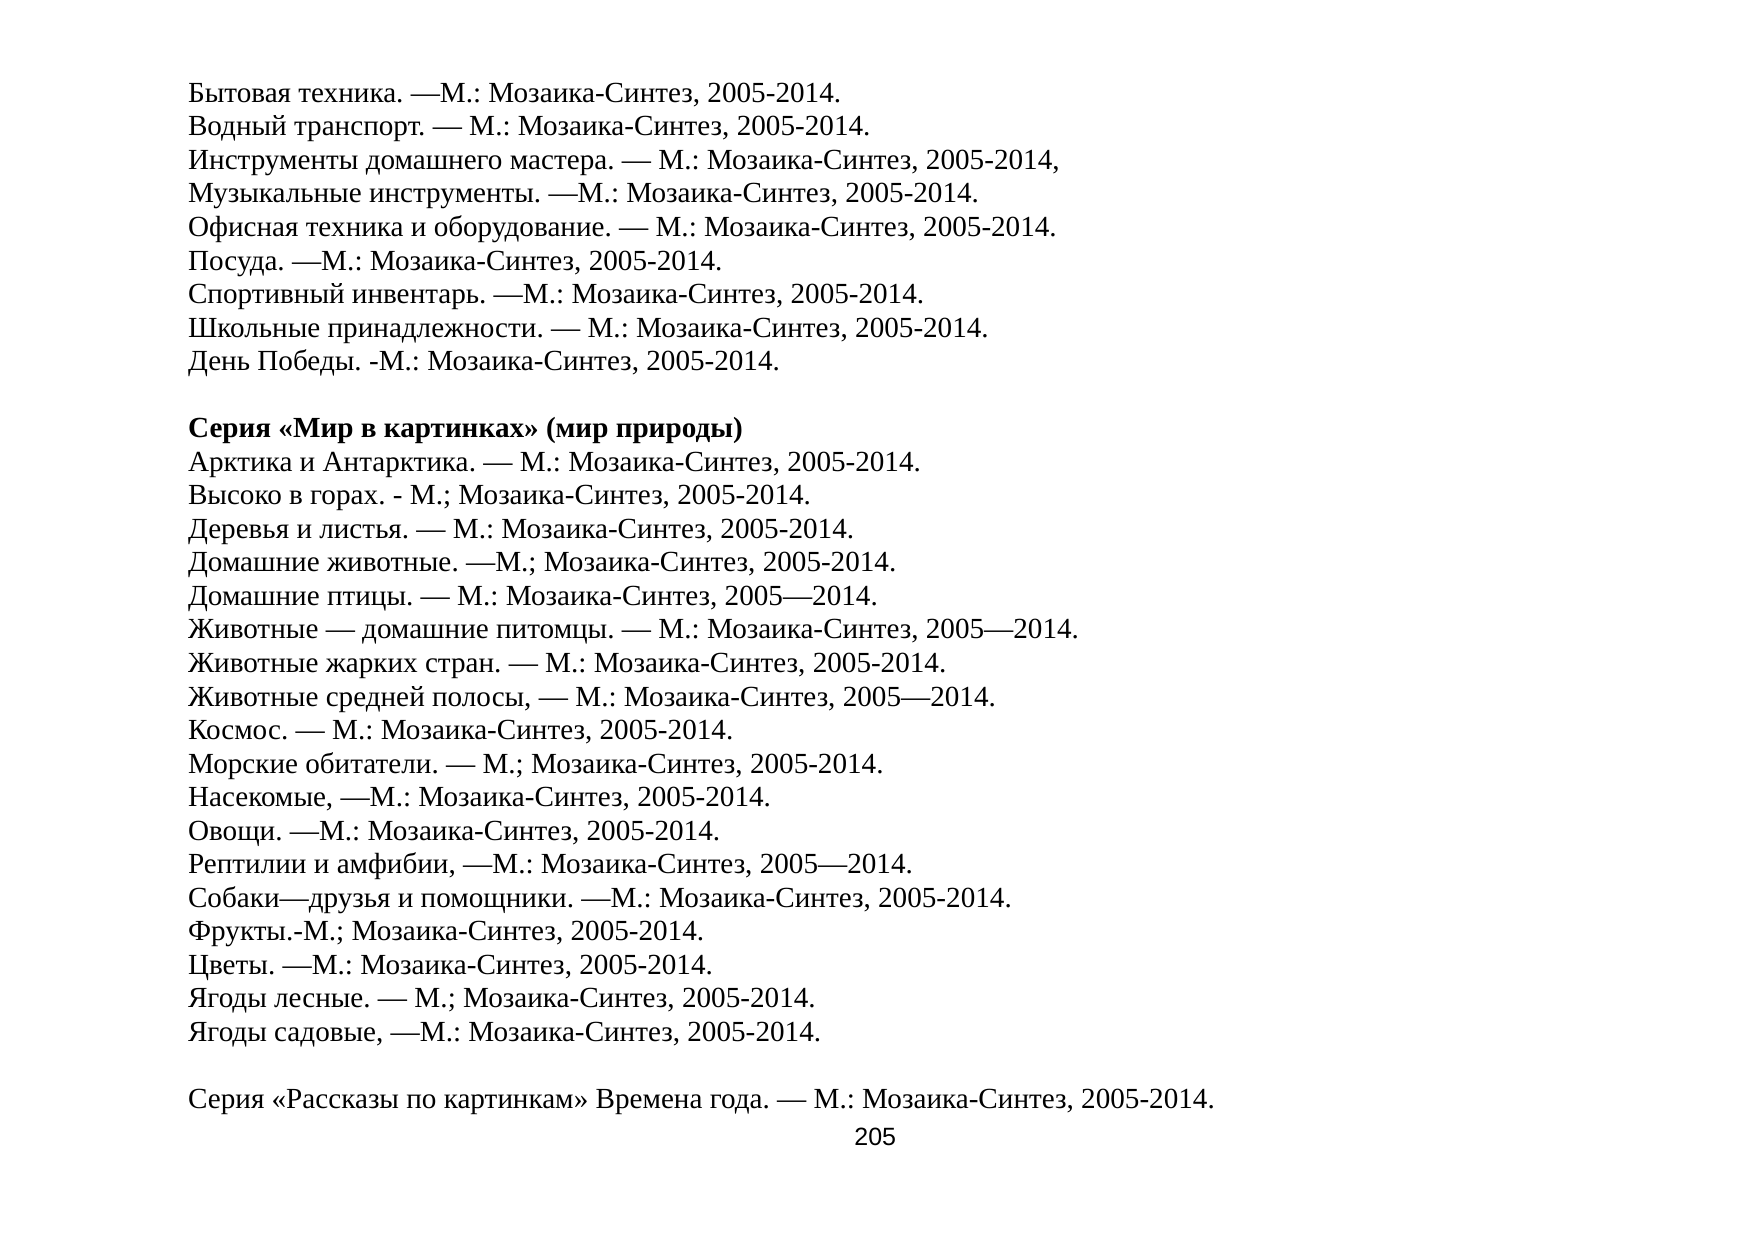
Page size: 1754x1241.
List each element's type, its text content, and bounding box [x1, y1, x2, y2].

text Ягоды садовые, —М.: Мозаика-Синтез, 2005-2014. [114, 1014, 1636, 1048]
text Бытовая техника. —М.: Мозаика-Синтез, 2005-2014. [114, 75, 1636, 108]
text Животные жарких стран. — М.: Мозаика-Синтез, 2005-2014. [114, 645, 1636, 679]
text Насекомые, —М.: Мозаика-Синтез, 2005-2014. [114, 779, 1636, 813]
text Спортивный инвентарь. —М.: Мозаика-Синтез, 2005-2014. [114, 276, 1636, 310]
text Цветы. —М.: Мозаика-Синтез, 2005-2014. [114, 947, 1636, 981]
text Домашние животные. —М.; Мозаика-Синтез, 2005-2014. [114, 544, 1636, 578]
text День Победы. -М.: Мозаика-Синтез, 2005-2014. [114, 343, 1636, 377]
text Музыкальные инструменты. —М.: Мозаика-Синтез, 2005-2014. [114, 176, 1636, 209]
text Ягоды лесные. — М.; Мозаика-Синтез, 2005-2014. [114, 981, 1636, 1014]
text Животные средней полосы, — М.: Мозаика-Синтез, 2005—2014. [114, 679, 1636, 712]
text Деревья и листья. — М.: Мозаика-Синтез, 2005-2014. [114, 511, 1636, 544]
text Посуда. —М.: Мозаика-Синтез, 2005-2014. [114, 243, 1636, 276]
text Серия «Мир в картинках» (мир природы) [114, 410, 1636, 444]
text Серия «Рассказы по картинкам» Времена года. — М.: Мозаика-Синтез, 2005-2014. [114, 1081, 1636, 1115]
text Водный транспорт. — М.: Мозаика-Синтез, 2005-2014. [114, 108, 1636, 142]
text Высоко в горах. - М.; Мозаика-Синтез, 2005-2014. [114, 477, 1636, 511]
text Школьные принадлежности. — М.: Мозаика-Синтез, 2005-2014. [114, 310, 1636, 343]
text Рептилии и амфибии, —М.: Мозаика-Синтез, 2005—2014. [114, 846, 1636, 880]
text Инструменты домашнего мастера. — М.: Мозаика-Синтез, 2005-2014, [114, 142, 1636, 176]
text Космос. — М.: Мозаика-Синтез, 2005-2014. [114, 712, 1636, 746]
text Морские обитатели. — М.; Мозаика-Синтез, 2005-2014. [114, 746, 1636, 779]
text Арктика и Антарктика. — М.: Мозаика-Синтез, 2005-2014. [114, 444, 1636, 477]
text Офисная техника и оборудование. — М.: Мозаика-Синтез, 2005-2014. [114, 209, 1636, 243]
text Домашние птицы. — М.: Мозаика-Синтез, 2005—2014. [114, 578, 1636, 612]
text Фрукты.-М.; Мозаика-Синтез, 2005-2014. [114, 913, 1636, 947]
text Собаки—друзья и помощники. —М.: Мозаика-Синтез, 2005-2014. [114, 880, 1636, 913]
text Животные — домашние питомцы. — М.: Мозаика-Синтез, 2005—2014. [114, 612, 1636, 645]
text Овощи. —М.: Мозаика-Синтез, 2005-2014. [114, 813, 1636, 846]
